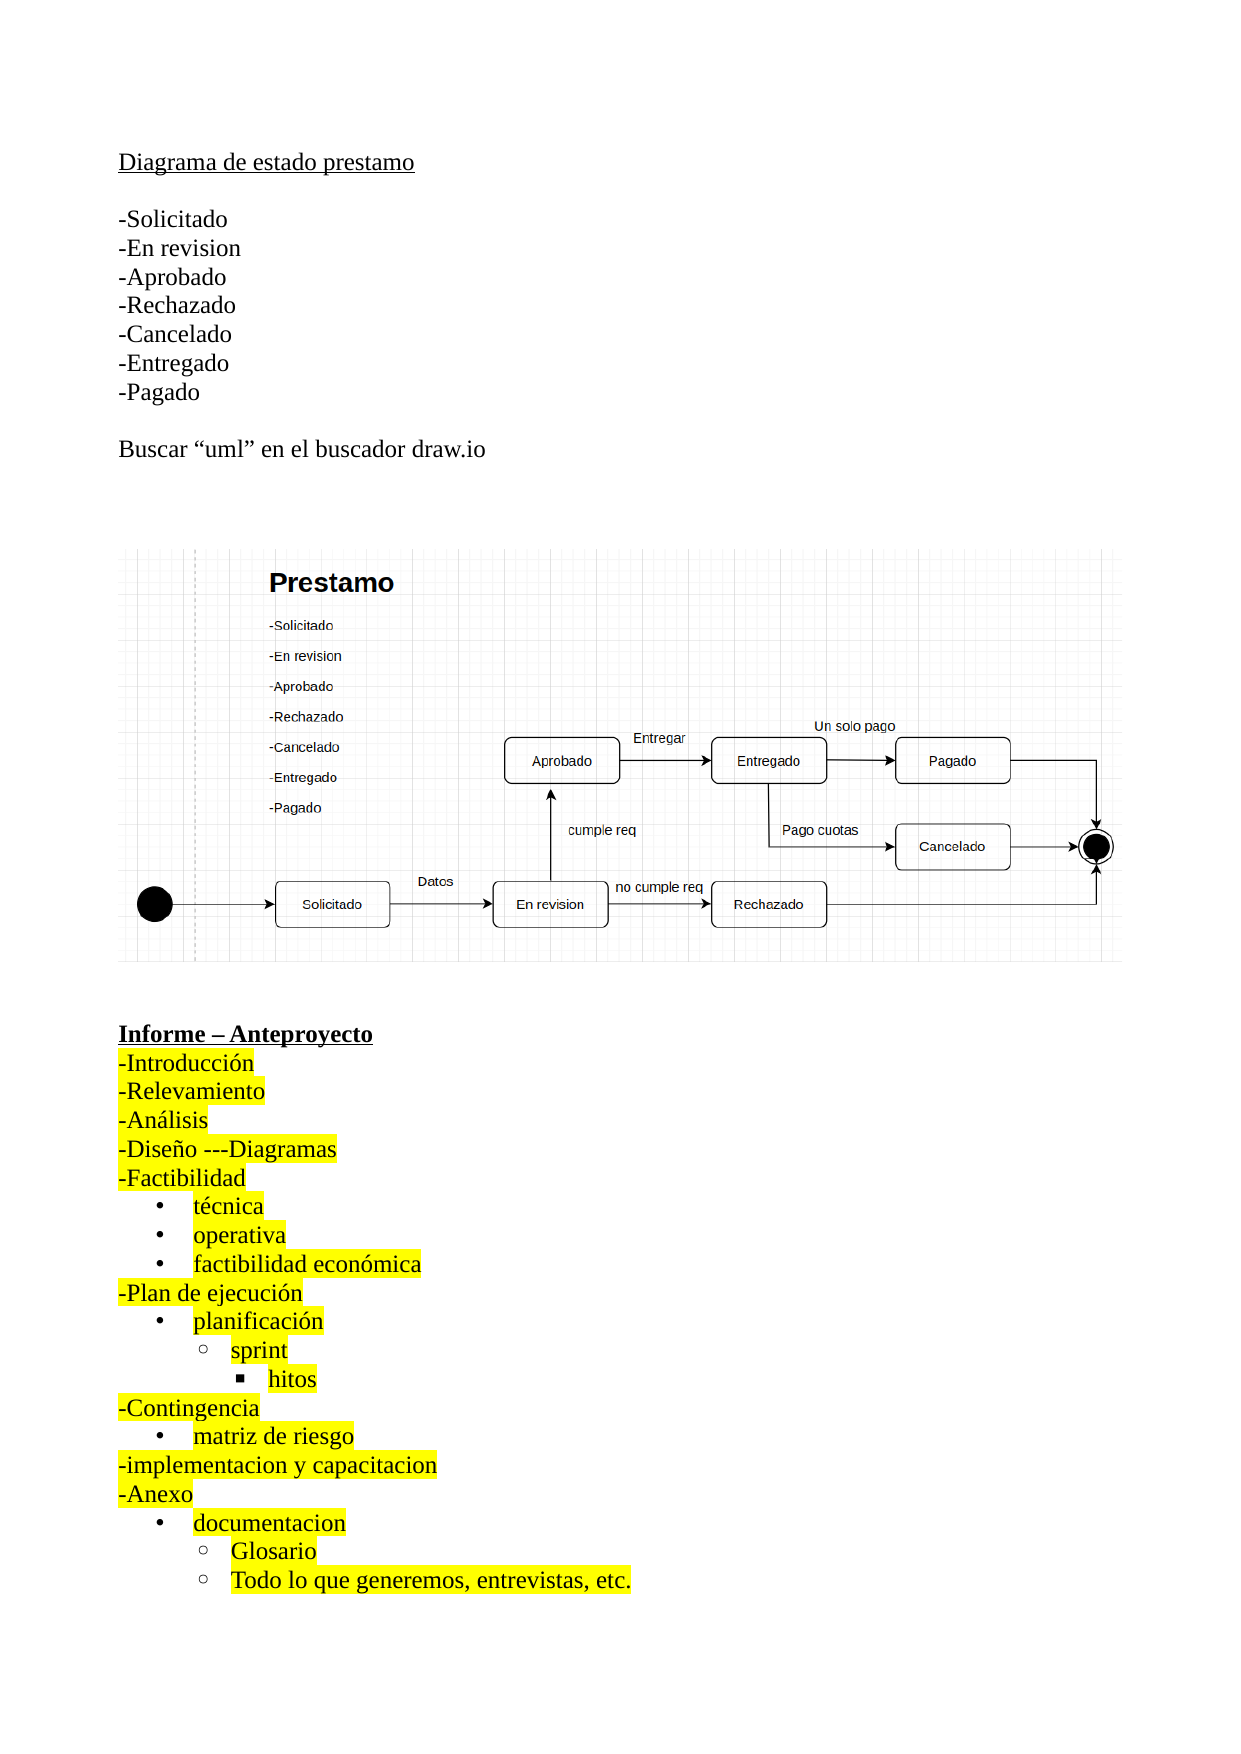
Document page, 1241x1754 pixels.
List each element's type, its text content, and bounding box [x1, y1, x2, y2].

list operativa [156, 1220, 1122, 1249]
text -Contingencia [118, 1393, 1122, 1421]
list factibilidad económica [156, 1249, 1122, 1278]
picture [118, 549, 1123, 962]
text -Rechazado [118, 291, 1122, 319]
text -Factibilidad [118, 1163, 1122, 1191]
text -Pagado [118, 377, 1122, 406]
text Buscar “uml” en el buscador draw.io [118, 434, 1122, 463]
list matriz de riesgo [156, 1421, 1122, 1450]
text -Introducción [118, 1048, 1122, 1076]
list sprint [193, 1335, 1122, 1364]
list técnica [156, 1191, 1122, 1220]
text -Entregado [118, 348, 1122, 377]
text -Aprobado [118, 262, 1122, 291]
text -implementacion y capacitacion [118, 1450, 1122, 1479]
text -Relevamiento [118, 1076, 1122, 1105]
list hitos [231, 1364, 1122, 1393]
text -Diseño ---Diagramas [118, 1134, 1122, 1163]
list Glosario [193, 1536, 1122, 1565]
list planificación [156, 1306, 1122, 1335]
list documentacion [156, 1508, 1122, 1536]
text -Análisis [118, 1105, 1122, 1134]
text -Plan de ejecución [118, 1278, 1122, 1306]
text -En revision [118, 233, 1122, 262]
text Informe – Anteproyecto [118, 1019, 1122, 1048]
text -Solicitado [118, 204, 1122, 233]
text Diagrama de estado prestamo [118, 147, 1122, 176]
text -Anexo [118, 1479, 1122, 1508]
text -Cancelado [118, 319, 1122, 348]
list Todo lo que generemos, entrevistas, etc. [193, 1565, 1122, 1594]
